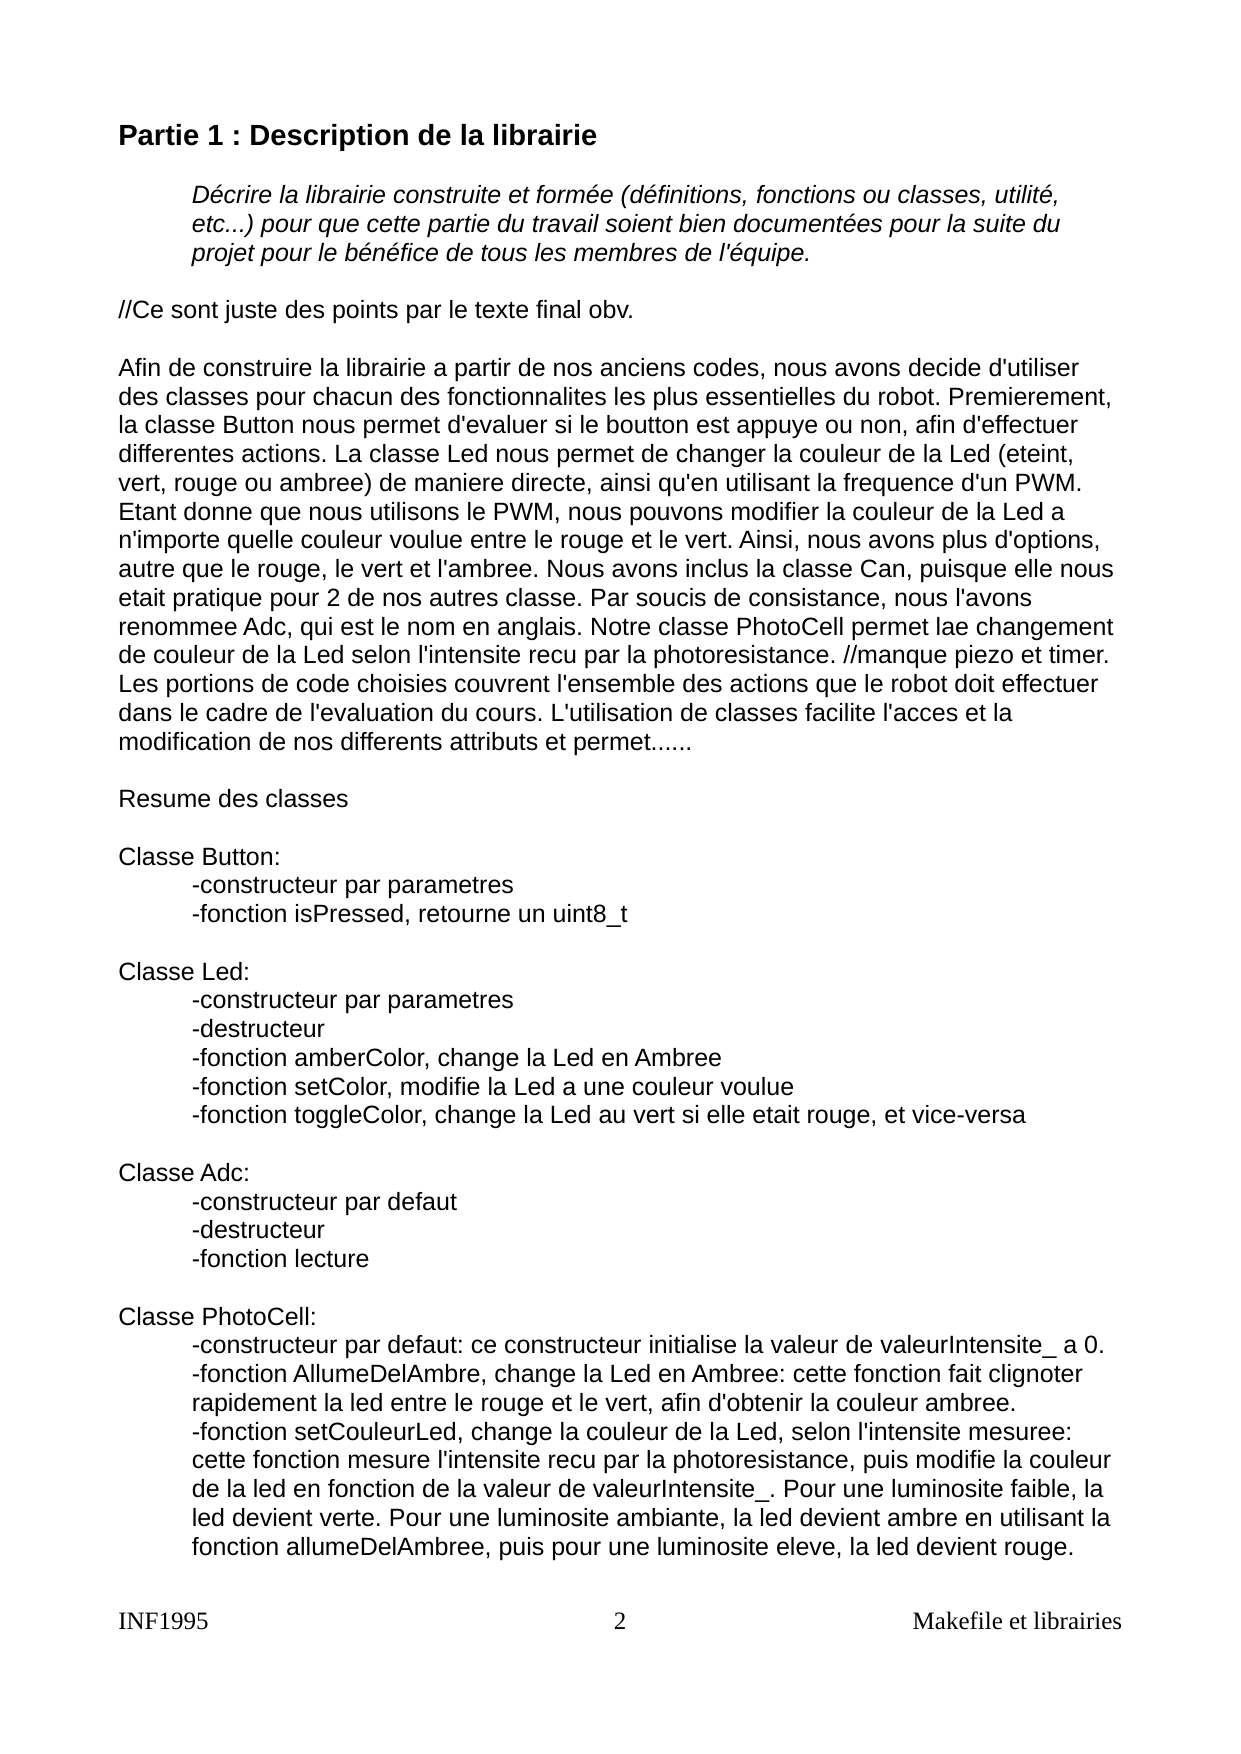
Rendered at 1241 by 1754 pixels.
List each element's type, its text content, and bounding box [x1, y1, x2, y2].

text -fonction amberColor, change la Led en Ambree [118, 1043, 1122, 1072]
text -destructeur [118, 1014, 1122, 1043]
text Classe Adc: [118, 1158, 1122, 1187]
text -constructeur par defaut [118, 1187, 1122, 1215]
text //Ce sont juste des points par le texte final obv. [118, 295, 1122, 324]
text Décrire la librairie construite et formée (définitions, fonctions ou classes, utilité, etc...) pour que cette partie du travail soient bien documentées pour la suite du projet pour le bénéfice de tous les membres de l'équipe. [192, 180, 1122, 267]
text -fonction lecture [118, 1244, 1122, 1273]
text Resume des classes [118, 784, 1122, 813]
text -fonction toggleColor, change la Led au vert si elle etait rouge, et vice-versa [118, 1100, 1122, 1129]
text -fonction AllumeDelAmbre, change la Led en Ambree: cette fonction fait clignoter rapidement la led entre le rouge et le vert, afin d'obtenir la couleur ambree. [118, 1359, 1122, 1417]
text -fonction setColor, modifie la Led a une couleur voulue [118, 1072, 1122, 1100]
text -constructeur par parametres [118, 870, 1122, 899]
text Partie 1 : Description de la librairie [118, 118, 1122, 152]
text -constructeur par defaut: ce constructeur initialise la valeur de valeurIntensite_ a 0. [118, 1330, 1122, 1359]
text Classe PhotoCell: [118, 1302, 1122, 1330]
text -constructeur par parametres [118, 985, 1122, 1014]
text Classe Button: [118, 842, 1122, 870]
text -destructeur [118, 1215, 1122, 1244]
text -fonction isPressed, retourne un uint8_t [118, 899, 1122, 928]
text -fonction setCouleurLed, change la couleur de la Led, selon l'intensite mesuree: cette fonction mesure l'intensite recu par la photoresistance, puis modifie la couleur de la led en fonction de la valeur de valeurIntensite_. Pour une luminosite faible, la led devient verte. Pour une luminosite ambiante, la led devient ambre en utilisant la fonction allumeDelAmbree, puis pour une luminosite eleve, la led devient rouge. [118, 1417, 1122, 1560]
text Classe Led: [118, 957, 1122, 985]
text Afin de construire la librairie a partir de nos anciens codes, nous avons decide d'utiliser des classes pour chacun des fonctionnalites les plus essentielles du robot. Premierement, la classe Button nous permet d'evaluer si le boutton est appuye ou non, afin d'effectuer differentes actions. La classe Led nous permet de changer la couleur de la Led (eteint, vert, rouge ou ambree) de maniere directe, ainsi qu'en utilisant la frequence d'un PWM. Etant donne que nous utilisons le PWM, nous pouvons modifier la couleur de la Led a n'importe quelle couleur voulue entre le rouge et le vert. Ainsi, nous avons plus d'options, autre que le rouge, le vert et l'ambree. Nous avons inclus la classe Can, puisque elle nous etait pratique pour 2 de nos autres classe. Par soucis de consistance, nous l'avons renommee Adc, qui est le nom en anglais. Notre classe PhotoCell permet lae changement de couleur de la Led selon l'intensite recu par la photoresistance. //manque piezo et timer. Les portions de code choisies couvrent l'ensemble des actions que le robot doit effectuer dans le cadre de l'evaluation du cours. L'utilisation de classes facilite l'acces et la modification de nos differents attributs et permet...... [118, 353, 1122, 755]
